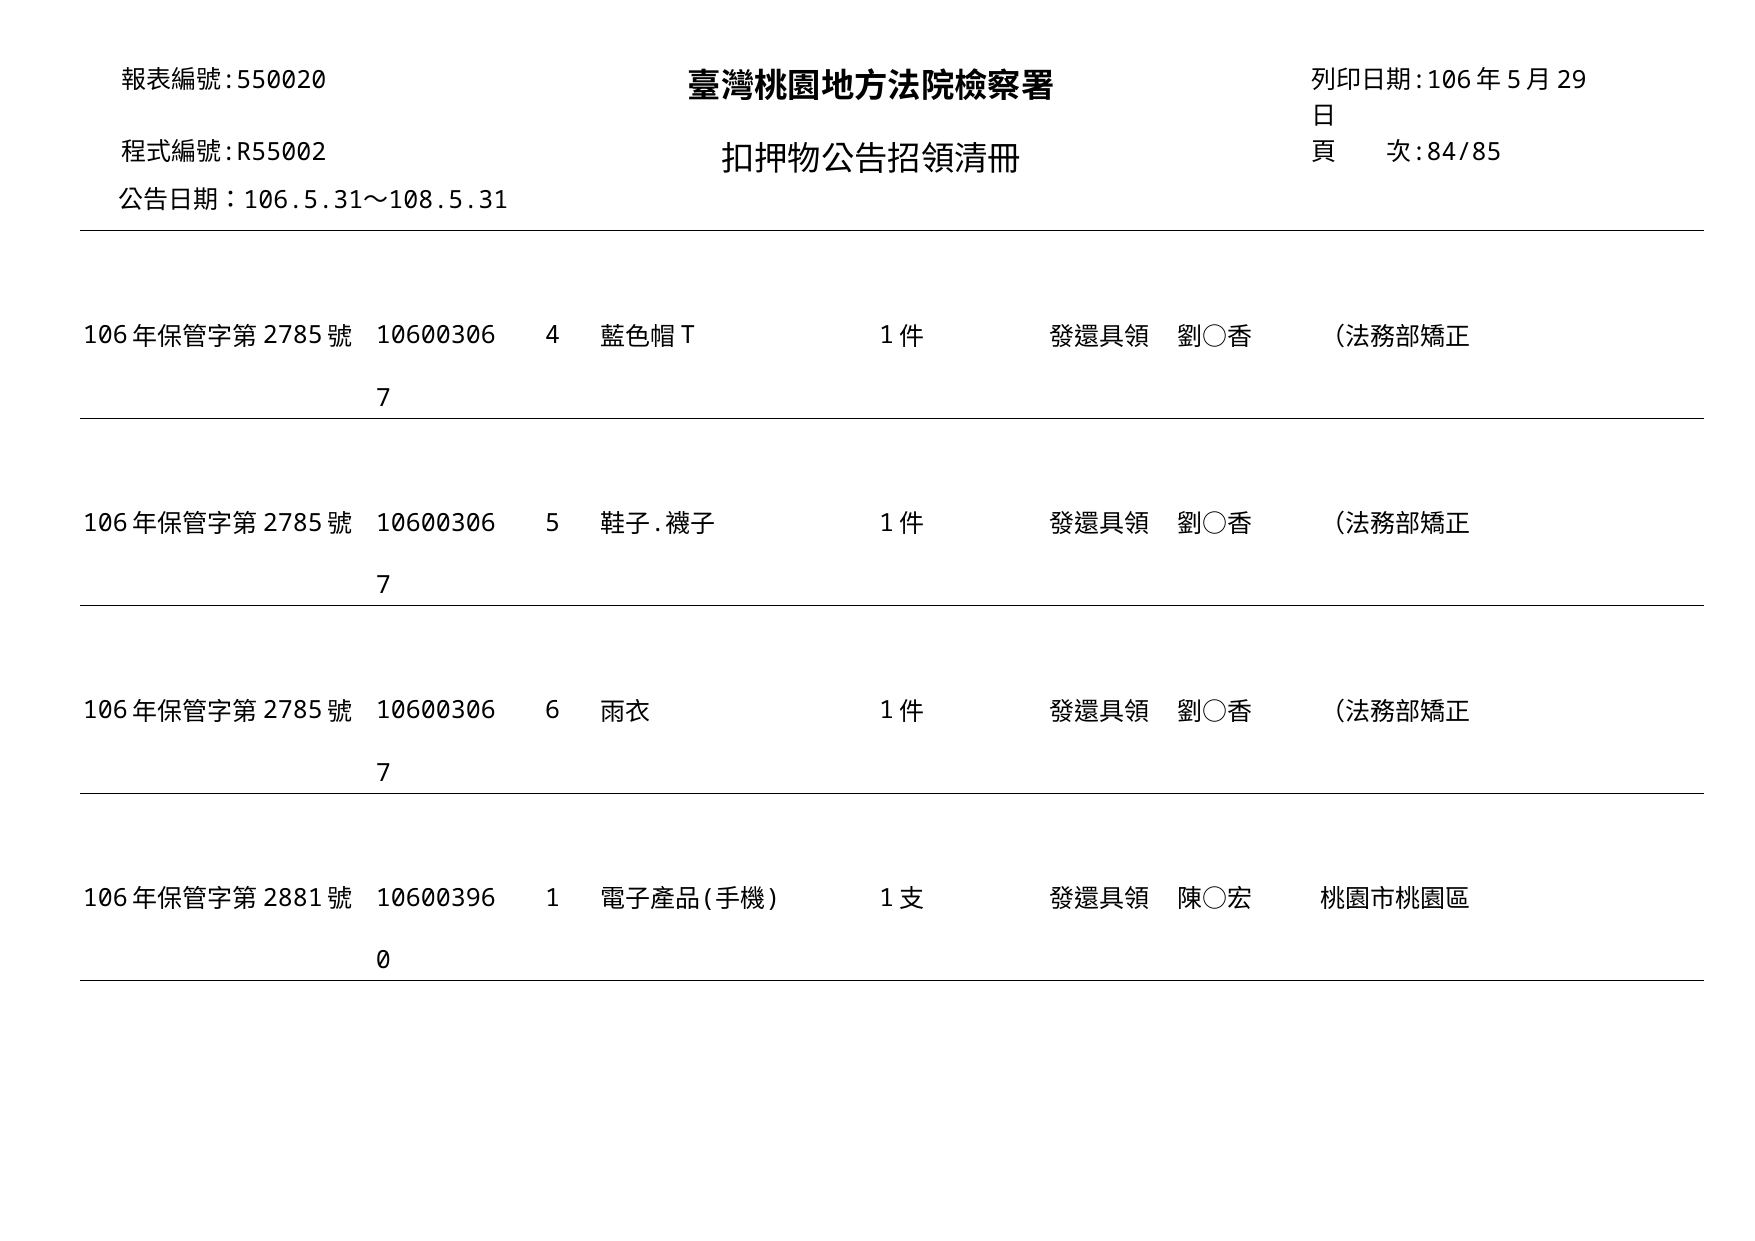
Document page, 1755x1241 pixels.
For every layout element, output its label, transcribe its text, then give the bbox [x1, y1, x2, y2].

table_cell 6 [507, 606, 597, 792]
table_cell 1件 [808, 606, 927, 792]
table_cell 106003067 [373, 419, 507, 605]
table_cell 劉○香 [1175, 606, 1317, 792]
table_cell （法務部矯正 [1317, 419, 1575, 605]
table_cell [1575, 606, 1704, 792]
table_cell 1 [507, 794, 597, 980]
table_cell 發還具領 [1046, 231, 1175, 417]
table_cell 106年保管字第2785號 [80, 419, 373, 605]
table_cell 106年保管字第2881號 [80, 794, 373, 980]
table_cell 發還具領 [1046, 606, 1175, 792]
table_cell 桃園市桃園區 [1317, 794, 1575, 980]
table_cell 雨衣 [597, 606, 807, 792]
table_cell [1575, 231, 1704, 417]
table_cell [927, 231, 1046, 417]
table_cell [927, 606, 1046, 792]
table_cell 106003067 [373, 231, 507, 417]
table_cell [1575, 794, 1704, 980]
table_cell [927, 794, 1046, 980]
table_cell 陳○宏 [1175, 794, 1317, 980]
table_cell 電子產品(手機) [597, 794, 807, 980]
table_cell （法務部矯正 [1317, 606, 1575, 792]
table_cell 發還具領 [1046, 794, 1175, 980]
table_cell 劉○香 [1175, 231, 1317, 417]
table_cell 發還具領 [1046, 419, 1175, 605]
table_cell 藍色帽T [597, 231, 807, 417]
table_cell [927, 419, 1046, 605]
table_cell 劉○香 [1175, 419, 1317, 605]
table_cell 106003960 [373, 794, 507, 980]
table_cell 1件 [808, 231, 927, 417]
table_cell 5 [507, 419, 597, 605]
table_cell 1件 [808, 419, 927, 605]
table_cell [1575, 419, 1704, 605]
table_cell 鞋子.襪子 [597, 419, 807, 605]
table_cell 106003067 [373, 606, 507, 792]
table_cell 106年保管字第2785號 [80, 231, 373, 417]
table_cell 1支 [808, 794, 927, 980]
table_cell 4 [507, 231, 597, 417]
table_cell （法務部矯正 [1317, 231, 1575, 417]
table_cell 106年保管字第2785號 [80, 606, 373, 792]
